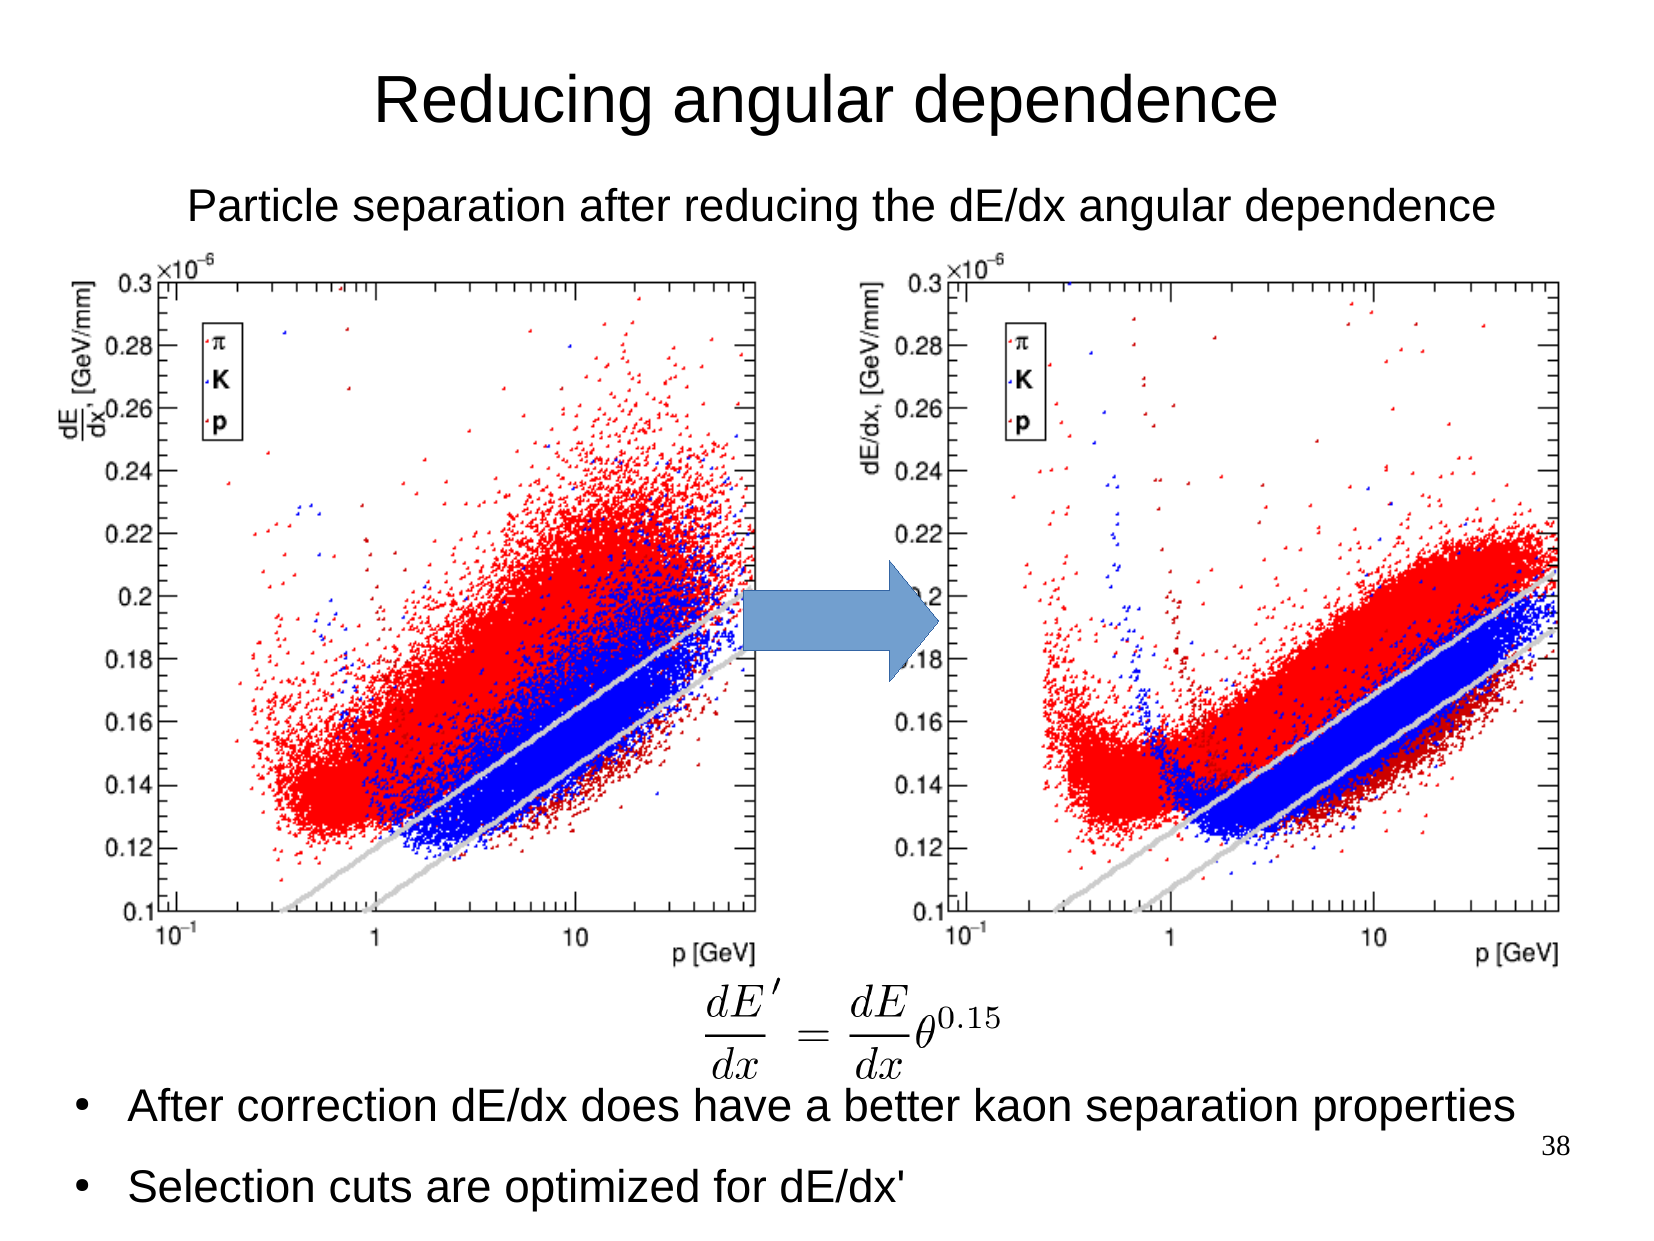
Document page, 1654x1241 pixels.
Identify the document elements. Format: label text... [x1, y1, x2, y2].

title Reducing angular dependence [82, 49, 1571, 151]
list After correction dE/dx does have a better kaon separation properties Selection cuts are optimized for dE/dx' [56, 1080, 1561, 1231]
text_box Particle separation after reducing the dE/dx angular dependence [6, 180, 1621, 298]
picture [53, 298, 1592, 1079]
text_box [743, 560, 939, 682]
